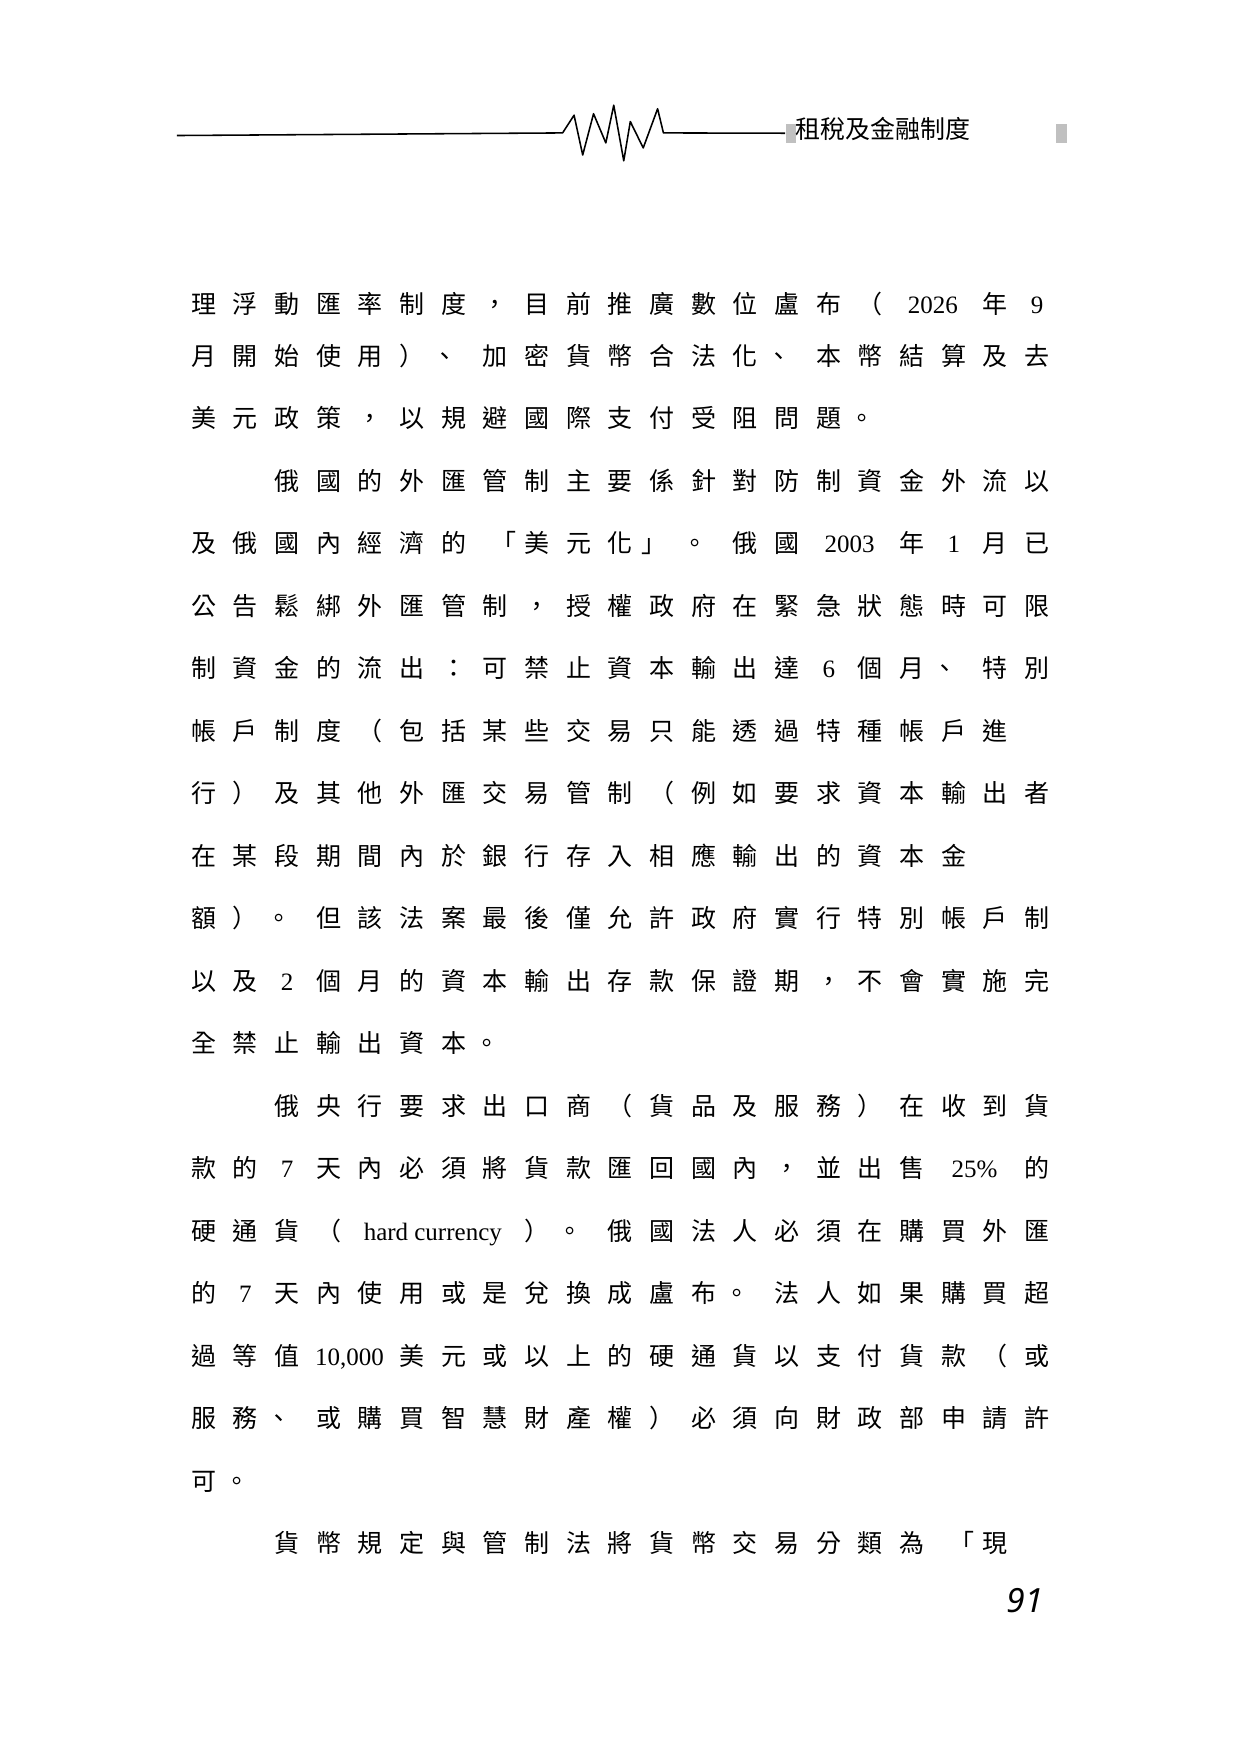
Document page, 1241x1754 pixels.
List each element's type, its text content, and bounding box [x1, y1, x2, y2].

text 俄國的外匯管制主要係針對防制資金外流以及俄國內經濟的「美元化」。俄國2003年1月已公告鬆綁外匯管制，授權政府在緊急狀態時可限制資金的流出：可禁止資本輸出達6個月、特別帳戶制度（包括某些交易只能透過特種帳戶進行）及其他外匯交易管制（例如要求資本輸出者在某段期間內於銀行存入相應輸出的資本金額）。但該法案最後僅允許政府實行特別帳戶制以及2個月的資本輸出存款保證期，不會實施完全禁止輸出資本。 [183, 438, 1058, 1063]
text 理浮動匯率制度，目前推廣數位盧布（2026年9月開始使用）、加密貨幣合法化、本幣結算及去美元政策，以規避國際支付受阻問題。 [183, 250, 1058, 438]
text 貨幣規定與管制法將貨幣交易分類為「現 [183, 1500, 1058, 1563]
text 俄央行要求出口商（貨品及服務）在收到貨款的7天內必須將貨款匯回國內，並出售25%的硬通貨（hard currency）。俄國法人必須在購買外匯的7天內使用或是兌換成盧布。法人如果購買超過等值10,000美元或以上的硬通貨以支付貨款（或服務、或購買智慧財產權）必須向財政部申請許可。 [183, 1063, 1058, 1500]
